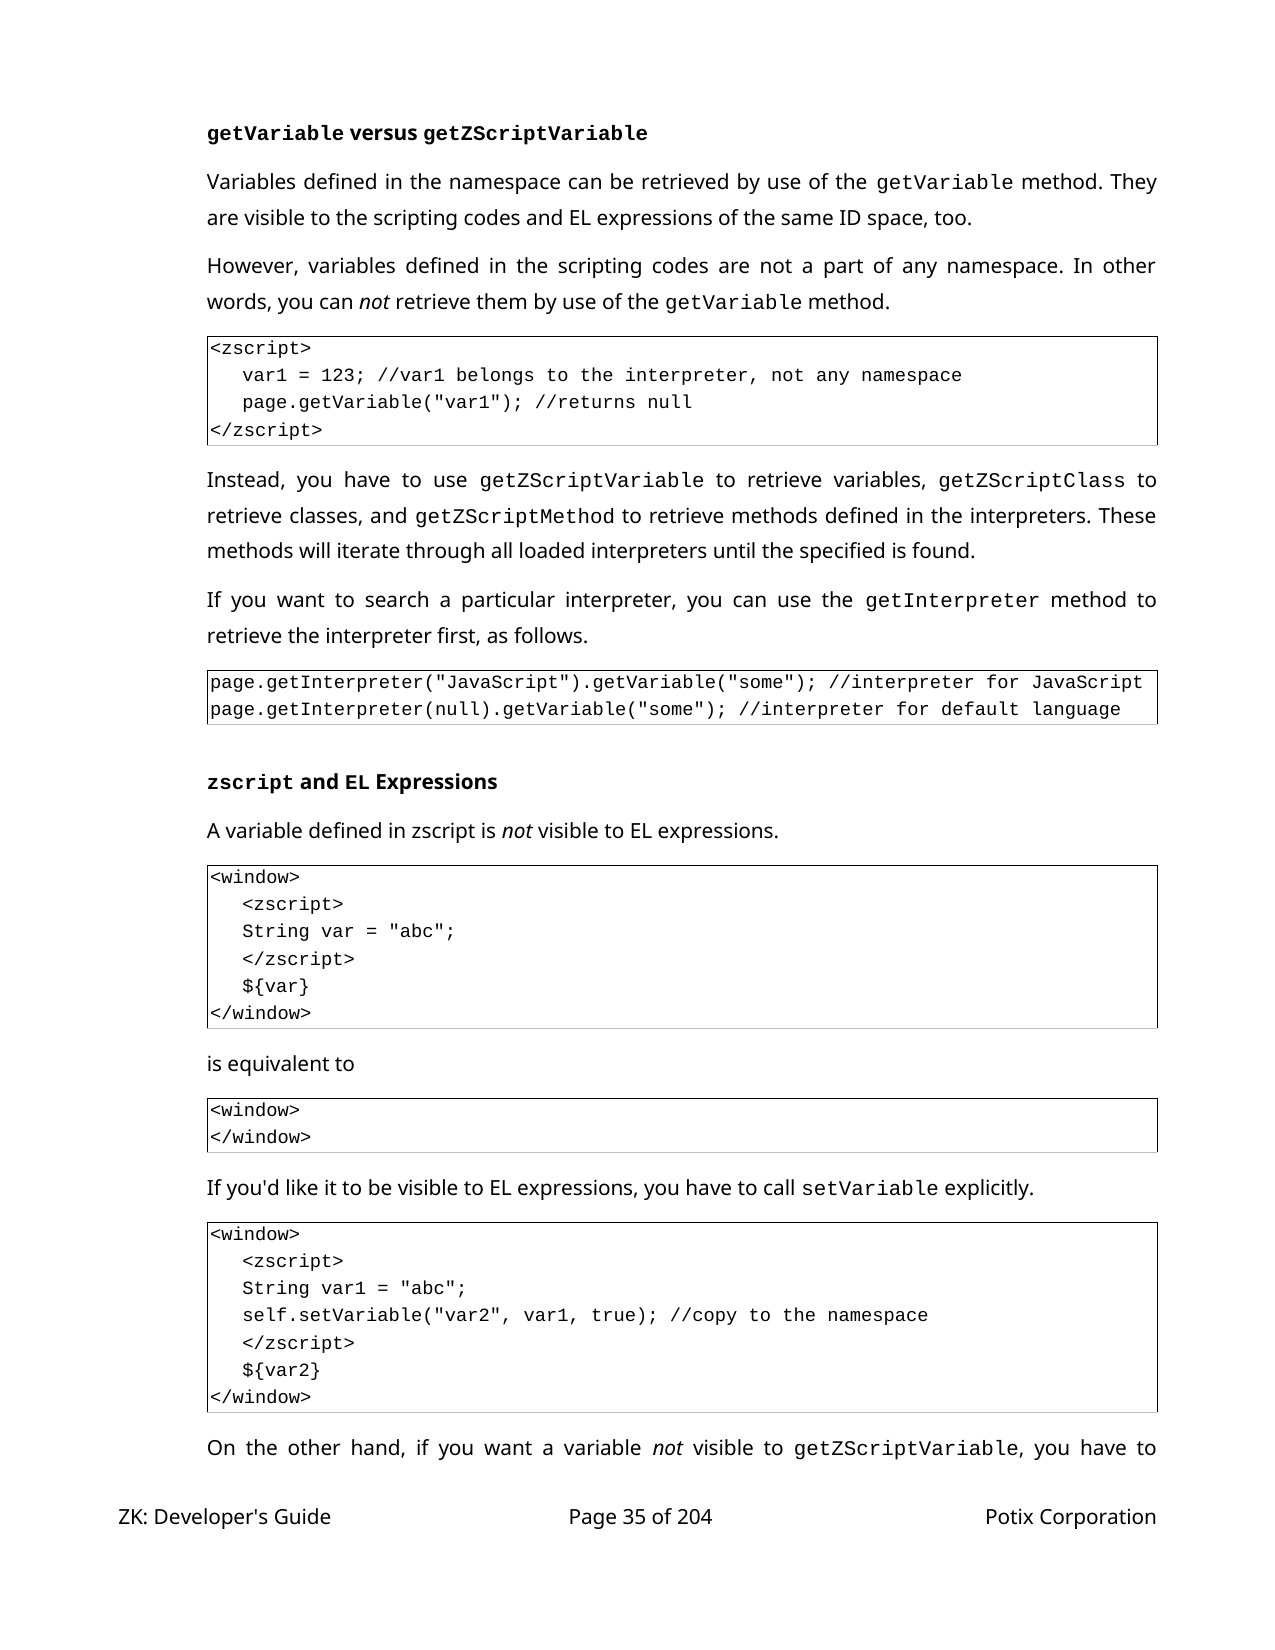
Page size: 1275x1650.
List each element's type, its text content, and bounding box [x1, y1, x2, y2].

text <window> [208, 866, 1157, 889]
text </window> [208, 1385, 1157, 1412]
text ${var} [208, 973, 1157, 998]
text </zscript> [208, 946, 1157, 971]
text A variable defined in zscript is not visible to EL expressions. [207, 816, 1157, 844]
text </zscript> [208, 418, 1157, 445]
text var1 = 123; //var1 belongs to the interpreter, not any namespace [208, 363, 1157, 387]
text is equivalent to [207, 1049, 1157, 1077]
text <window> [208, 1099, 1157, 1122]
subtitle getVariable versus getZScriptVariable [207, 118, 1157, 147]
text If you want to search a particular interpreter, you can use the getInterpreter method to retrieve the interpreter first, as follows. [207, 585, 1157, 649]
text ${var2} [208, 1358, 1157, 1382]
subtitle zscript and EL Expressions [207, 767, 1157, 795]
text Instead, you have to use getZScriptVariable to retrieve variables, getZScriptClass to retrieve classes, and getZScriptMethod to retrieve methods defined in the interpreters. These methods will iterate through all loaded interpreters until the specified is found. [207, 466, 1157, 565]
text <zscript> [208, 1249, 1157, 1273]
text String var = "abc"; [208, 919, 1157, 943]
text Variables defined in the namespace can be retrieved by use of the getVariable method. They are visible to the scripting codes and EL expressions of the same ID space, too. [207, 167, 1157, 231]
text </zscript> [208, 1331, 1157, 1355]
text If you'd like it to be visible to EL expressions, you have to call setVariable explicitly. [207, 1173, 1157, 1201]
text page.getInterpreter(null).getVariable("some"); //interpreter for default language [208, 697, 1157, 724]
text <zscript> [208, 892, 1157, 916]
text page.getVariable("var1"); //returns null [208, 390, 1157, 415]
text page.getInterpreter("JavaScript").getVariable("some"); //interpreter for JavaScript [208, 671, 1157, 694]
text However, variables defined in the scripting codes are not a part of any namespace. In other words, you can not retrieve them by use of the getVariable method. [207, 252, 1157, 315]
text <zscript> [208, 337, 1157, 360]
text <window> [208, 1223, 1157, 1246]
text On the other hand, if you want a variable not visible to getZScriptVariable, you have to [207, 1433, 1157, 1461]
text </window> [208, 1001, 1157, 1028]
text </window> [208, 1125, 1157, 1152]
text String var1 = "abc"; [208, 1276, 1157, 1300]
text self.setVariable("var2", var1, true); //copy to the namespace [208, 1303, 1157, 1328]
